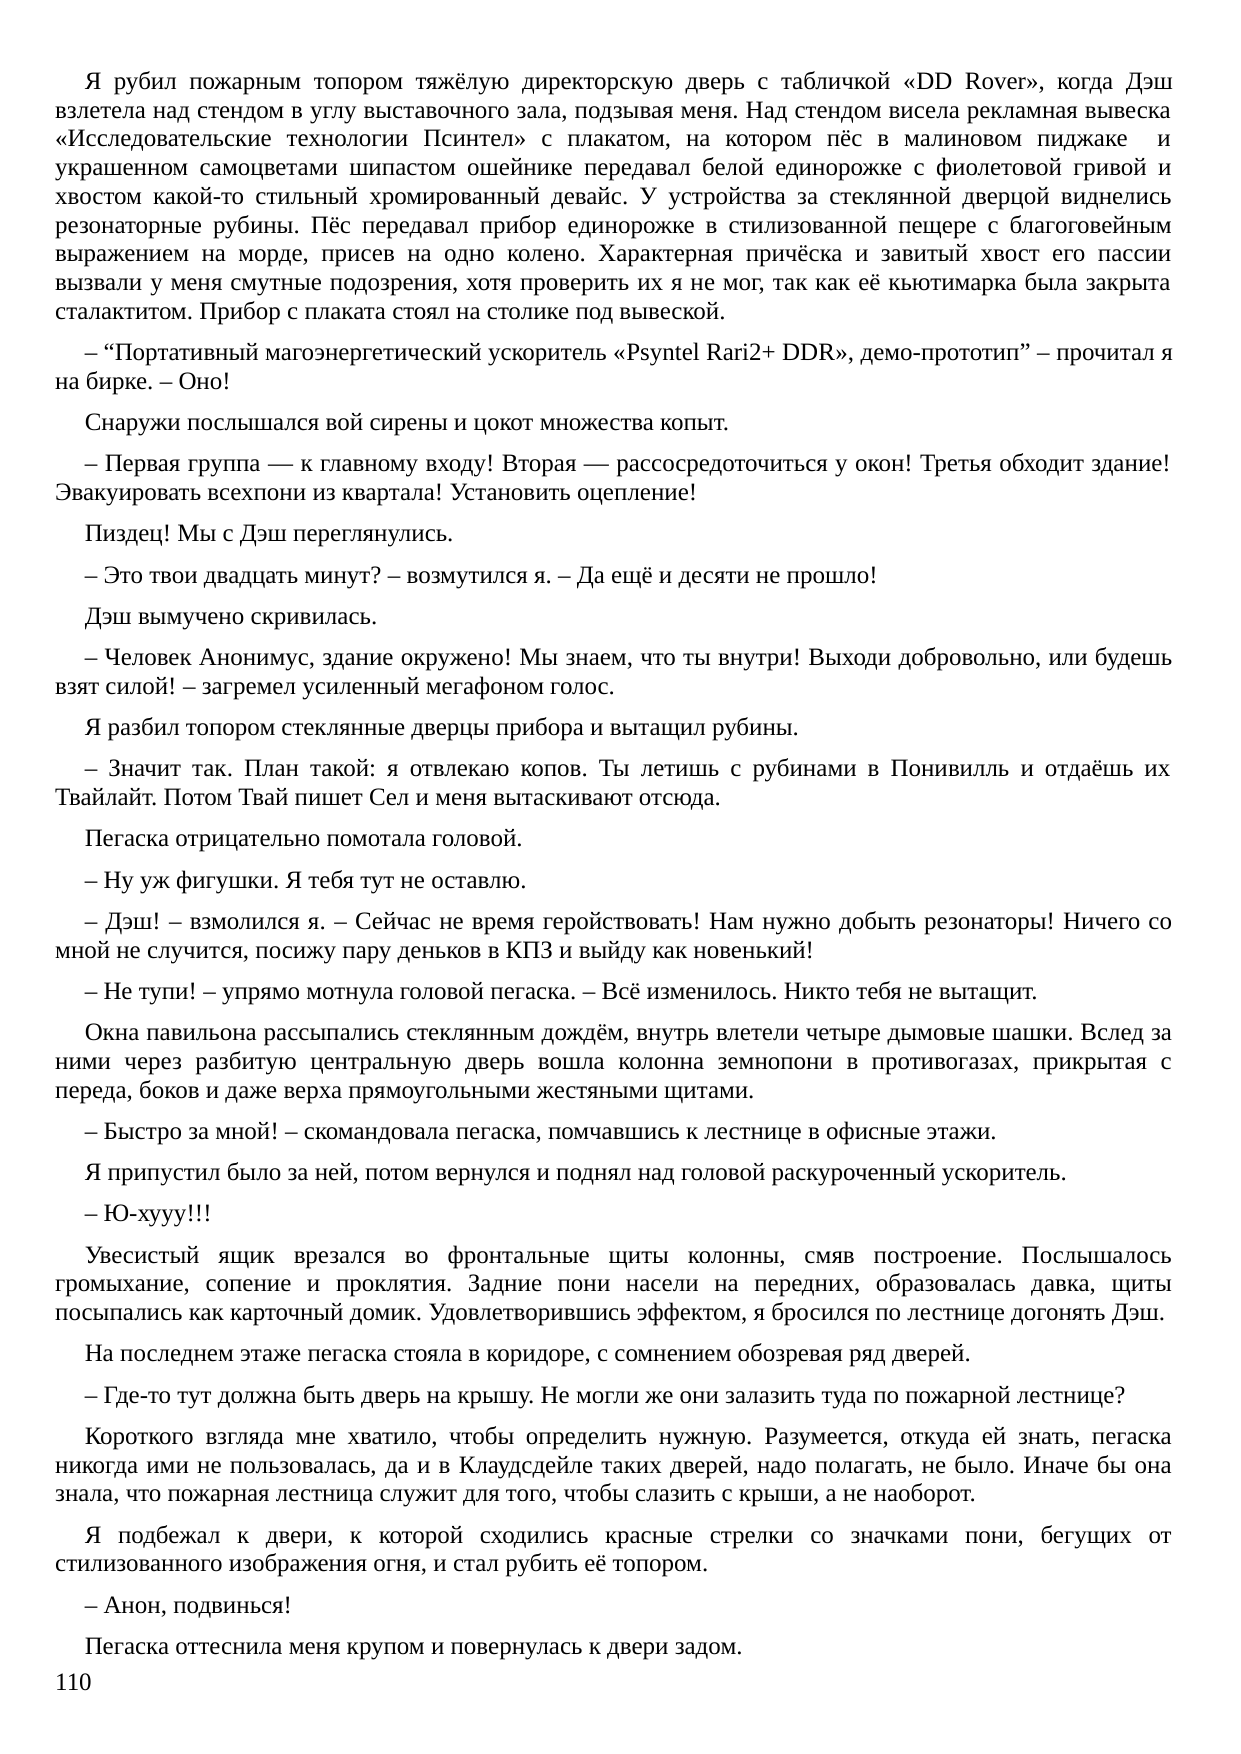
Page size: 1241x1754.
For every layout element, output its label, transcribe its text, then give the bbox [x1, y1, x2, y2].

text На последнем этаже пегаска стояла в коридоре, с сомнением обозревая ряд дверей. [55, 1338, 1173, 1367]
text – Значит так. План такой: я отвлекаю копов. Ты летишь с рубинами в Понивилль и отдаёшь их Твайлайт. Потом Твай пишет Сел и меня вытаскивают отсюда. [55, 753, 1173, 811]
text – Ну уж фигушки. Я тебя тут не оставлю. [55, 865, 1173, 893]
text Короткого взгляда мне хватило, чтобы определить нужную. Разумеется, откуда ей знать, пегаска никогда ими не пользовалась, да и в Клаудсдейле таких дверей, надо полагать, не было. Иначе бы она знала, что пожарная лестница служит для того, чтобы слазить с крыши, а не наоборот. [55, 1421, 1173, 1507]
text Окна павильона рассыпались стеклянным дождём, внутрь влетели четыре дымовые шашки. Вслед за ними через разбитую центральную дверь вошла колонна земнопони в противогазах, прикрытая с переда, боков и даже верха прямоугольными жестяными щитами. [55, 1017, 1173, 1103]
text – Анон, подвинься! [55, 1590, 1173, 1618]
text – Первая группа — к главному входу! Вторая — рассосредоточиться у окон! Третья обходит здание! Эвакуировать всехпони из квартала! Установить оцепление! [55, 448, 1173, 506]
text – Дэш! – взмолился я. – Сейчас не время геройствовать! Нам нужно добыть резонаторы! Ничего со мной не случится, посижу пару деньков в КПЗ и выйду как новенький! [55, 906, 1173, 963]
text Я подбежал к двери, к которой сходились красные стрелки со значками пони, бегущих от стилизованного изображения огня, и стал рубить её топором. [55, 1520, 1173, 1577]
text Пегаска оттеснила меня крупом и повернулась к двери задом. [55, 1631, 1173, 1660]
text Увесистый ящик врезался во фронтальные щиты колонны, смяв построение. Послышалось громыхание, сопение и проклятия. Задние пони насели на передних, образовалась давка, щиты посыпались как карточный домик. Удовлетворившись эффектом, я бросился по лестнице догонять Дэш. [55, 1240, 1173, 1326]
text Я припустил было за ней, потом вернулся и поднял над головой раскуроченный ускоритель. [55, 1157, 1173, 1186]
text Дэш вымучено скривилась. [55, 601, 1173, 630]
text – Ю-хууу!!! [55, 1198, 1173, 1227]
text – Не тупи! – упрямо мотнула головой пегаска. – Всё изменилось. Никто тебя не вытащит. [55, 976, 1173, 1005]
text – “Портативный магоэнергетический ускоритель «Psyntel Rari2+ DDR», демо-прототип” – прочитал я на бирке. – Оно! [55, 337, 1173, 395]
text – Где-то тут должна быть дверь на крышу. Не могли же они залазить туда по пожарной лестнице? [55, 1380, 1173, 1408]
text Снаружи послышался вой сирены и цокот множества копыт. [55, 407, 1173, 436]
text Пегаска отрицательно помотала головой. [55, 823, 1173, 852]
text – Это твои двадцать минут? – возмутился я. – Да ещё и десяти не прошло! [55, 560, 1173, 588]
text – Человек Анонимус, здание окружено! Мы знаем, что ты внутри! Выходи добровольно, или будешь взят силой! – загремел усиленный мегафоном голос. [55, 642, 1173, 700]
text Я разбил топором стеклянные дверцы прибора и вытащил рубины. [55, 712, 1173, 741]
text Пиздец! Мы с Дэш переглянулись. [55, 518, 1173, 547]
text – Быстро за мной! – скомандовала пегаска, помчавшись к лестнице в офисные этажи. [55, 1116, 1173, 1145]
text Я рубил пожарным топором тяжёлую директорскую дверь с табличкой «DD Rover», когда Дэш взлетела над стендом в углу выставочного зала, подзывая меня. Над стендом висела рекламная вывеска «Исследовательские технологии Псинтел» с плакатом, на котором пёс в малиновом пиджаке и украшенном самоцветами шипастом ошейнике передавал белой единорожке с фиолетовой гривой и хвостом какой-то стильный хромированный девайс. У устройства за стеклянной дверцой виднелись резонаторные рубины. Пёс передавал прибор единорожке в стилизованной пещере с благоговейным выражением на морде, присев на одно колено. Характерная причёска и завитый хвост его пассии вызвали у меня смутные подозрения, хотя проверить их я не мог, так как её кьютимарка была закрыта сталактитом. Прибор с плаката стоял на столике под вывеской. [55, 66, 1173, 325]
